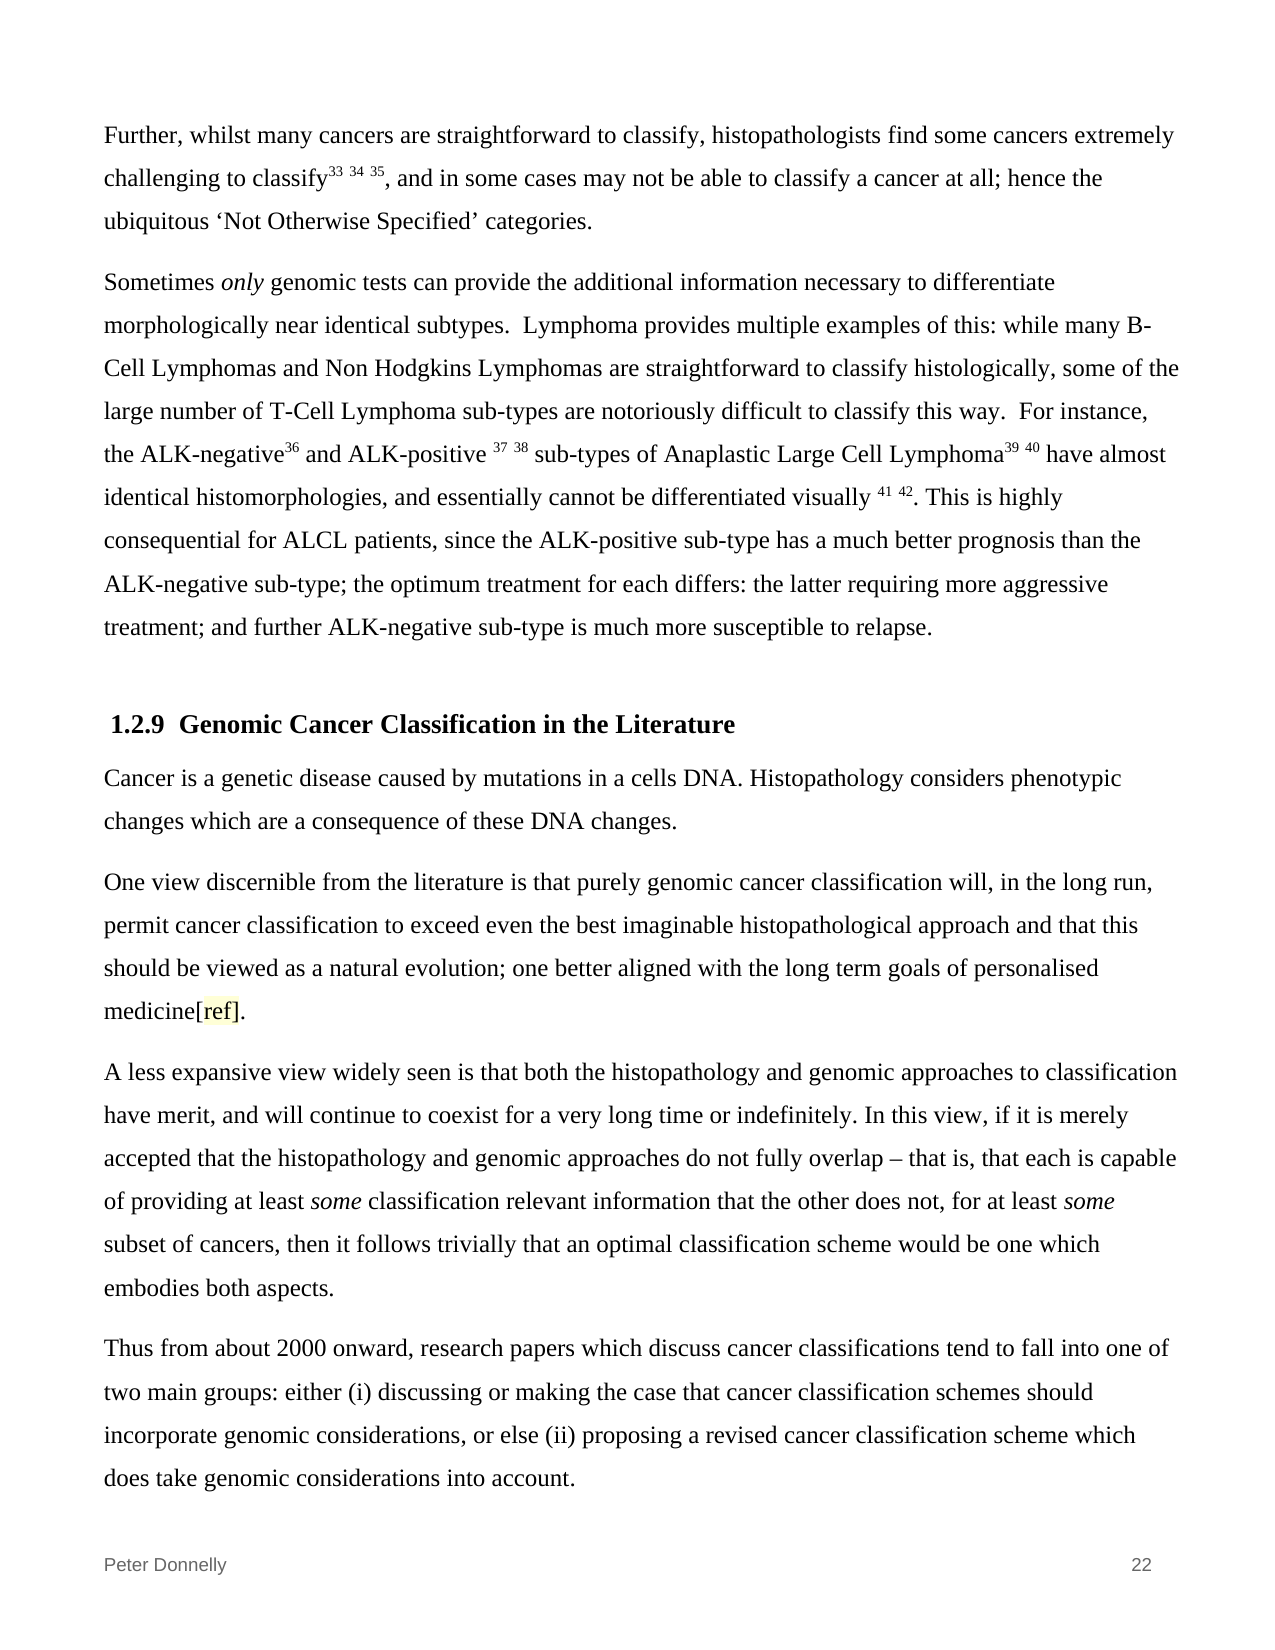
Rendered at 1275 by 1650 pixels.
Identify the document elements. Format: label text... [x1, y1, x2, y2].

text Thus from about 2000 onward, research papers which discuss cancer classifications tend to fall into one of two main groups: either (i) discussing or making the case that cancer classification schemes should incorporate genomic considerations, or else (ii) proposing a revised cancer classification scheme which does take genomic considerations into account. [103, 1333, 1181, 1492]
text Sometimes only genomic tests can provide the additional information necessary to differentiate morphologically near identical subtypes. Lymphoma provides multiple examples of this: while many B-Cell Lymphomas and Non Hodgkins Lymphomas are straightforward to classify histologically, some of the large number of T-Cell Lymphoma sub-types are notoriously difficult to classify this way. For instance, the ALK-negative and ALK-positive sub-types of Anaplastic Large Cell Lymphoma have almost identical histomorphologies, and essentially cannot be differentiated visually . This is highly consequential for ALCL patients, since the ALK-positive sub-type has a much better prognosis than the ALK-negative sub-type; the optimum treatment for each differs: the latter requiring more aggressive treatment; and further ALK-negative sub-type is much more susceptible to relapse. [103, 267, 1181, 641]
text Further, whilst many cancers are straightforward to classify, histopathologists find some cancers extremely challenging to classify , and in some cases may not be able to classify a cancer at all; hence the ubiquitous ‘Not Otherwise Specified’ categories. [103, 120, 1181, 235]
text A less expansive view widely seen is that both the histopathology and genomic approaches to classification have merit, and will continue to coexist for a very long time or indefinitely. In this view, if it is merely accepted that the histopathology and genomic approaches do not fully overlap – that is, that each is capable of providing at least some classification relevant information that the other does not, for at least some subset of cancers, then it follows trivially that an optimal classification scheme would be one which embodies both aspects. [103, 1057, 1181, 1301]
subtitle Genomic Cancer Classification in the Literature [103, 708, 1181, 739]
text Cancer is a genetic disease caused by mutations in a cells DNA. Histopathology considers phenotypic changes which are a consequence of these DNA changes. [103, 763, 1181, 835]
text One view discernible from the literature is that purely genomic cancer classification will, in the long run, permit cancer classification to exceed even the best imaginable histopathological approach and that this should be viewed as a natural evolution; one better aligned with the long term goals of personalised medicine[ref]. [103, 867, 1181, 1025]
